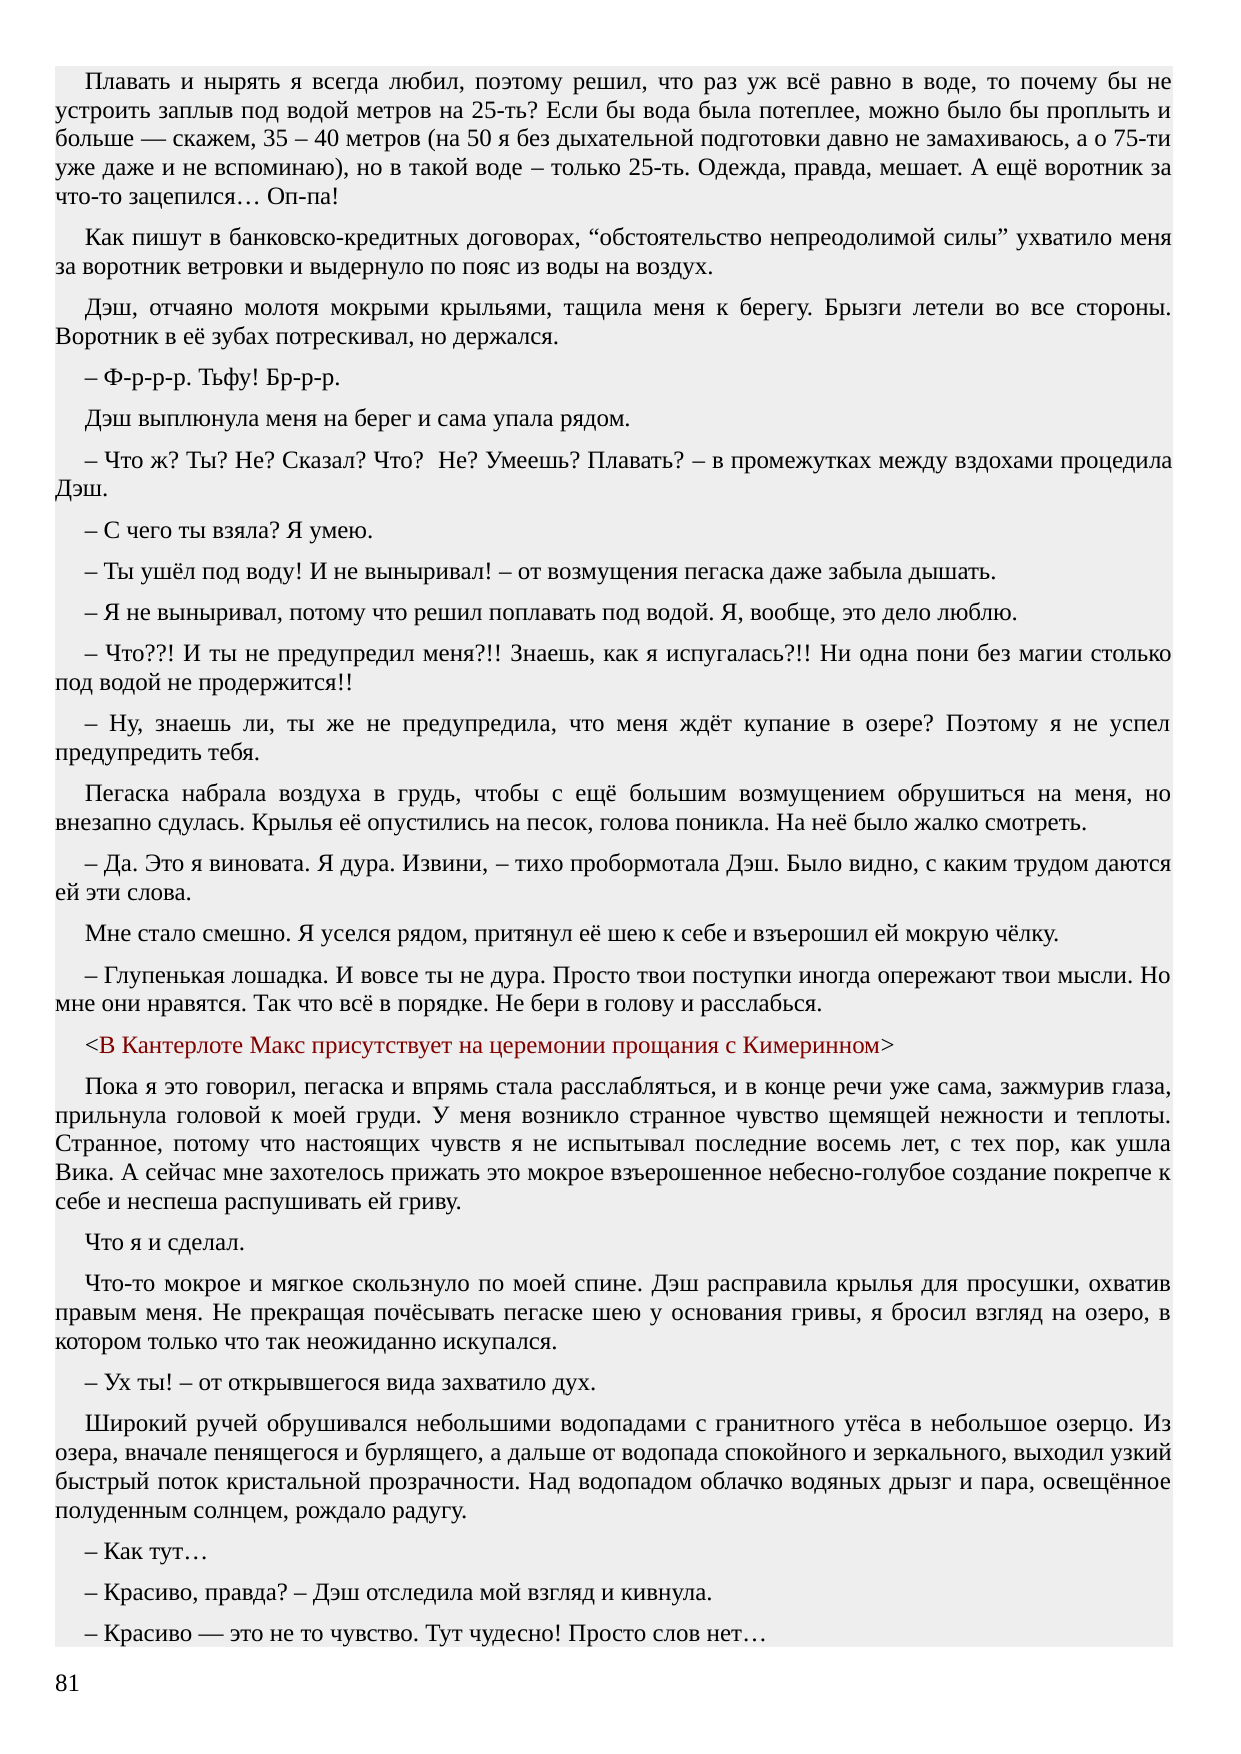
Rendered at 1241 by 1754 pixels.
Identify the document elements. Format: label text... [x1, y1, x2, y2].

text Плавать и нырять я всегда любил, поэтому решил, что раз уж всё равно в воде, то почему бы не устроить заплыв под водой метров на 25-ть? Если бы вода была потеплее, можно было бы проплыть и больше — скажем, 35 – 40 метров (на 50 я без дыхательной подготовки давно не замахиваюсь, а о 75-ти уже даже и не вспоминаю), но в такой воде – только 25-ть. Одежда, правда, мешает. А ещё воротник за что-то зацепился… Оп-па! [55, 66, 1173, 210]
text – Что??! И ты не предупредил меня?!! Знаешь, как я испугалась?!! Ни одна пони без магии столько под водой не продержится!! [55, 638, 1173, 696]
text – Ф-р-р-р. Тьфу! Бр-р-р. [55, 362, 1173, 391]
text – Я не выныривал, потому что решил поплавать под водой. Я, вообще, это дело люблю. [55, 597, 1173, 626]
text Широкий ручей обрушивался небольшими водопадами с гранитного утёса в небольшое озерцо. Из озера, вначале пенящегося и бурлящего, а дальше от водопада спокойного и зеркального, выходил узкий быстрый поток кристальной прозрачности. Над водопадом облачко водяных дрызг и пара, освещённое полуденным солнцем, рождало радугу. [55, 1408, 1173, 1523]
text – Как тут… [55, 1536, 1173, 1565]
text Как пишут в банковско-кредитных договорах, “обстоятельство непреодолимой силы” ухватило меня за воротник ветровки и выдернуло по пояс из воды на воздух. [55, 222, 1173, 280]
text – Ух ты! – от открывшегося вида захватило дух. [55, 1367, 1173, 1396]
text – С чего ты взяла? Я умею. [55, 515, 1173, 543]
text – Что ж? Ты? Не? Сказал? Что? Не? Умеешь? Плавать? – в промежутках между вздохами процедила Дэш. [55, 445, 1173, 502]
text – Ну, знаешь ли, ты же не предупредила, что меня ждёт купание в озере? Поэтому я не успел предупредить тебя. [55, 708, 1173, 766]
text – Да. Это я виновата. Я дура. Извини, – тихо пробормотала Дэш. Было видно, с каким трудом даются ей эти слова. [55, 848, 1173, 906]
text – Ты ушёл под воду! И не выныривал! – от возмущения пегаска даже забыла дышать. [55, 556, 1173, 585]
text <В Кантерлоте Макс присутствует на церемонии прощания с Кимеринном> [55, 1030, 1173, 1058]
text Дэш выплюнула меня на берег и сама упала рядом. [55, 403, 1173, 432]
text Пока я это говорил, пегаска и впрямь стала расслабляться, и в конце речи уже сама, зажмурив глаза, прильнула головой к моей груди. У меня возникло странное чувство щемящей нежности и теплоты. Странное, потому что настоящих чувств я не испытывал последние восемь лет, с тех пор, как ушла Вика. А сейчас мне захотелось прижать это мокрое взъерошенное небесно-голубое создание покрепче к себе и неспеша распушивать ей гриву. [55, 1071, 1173, 1215]
text – Красиво, правда? – Дэш отследила мой взгляд и кивнула. [55, 1577, 1173, 1606]
text Что я и сделал. [55, 1227, 1173, 1256]
text Дэш, отчаяно молотя мокрыми крыльями, тащила меня к берегу. Брызги летели во все стороны. Воротник в её зубах потрескивал, но держался. [55, 292, 1173, 350]
text – Красиво — это не то чувство. Тут чудесно! Просто слов нет… [55, 1618, 1173, 1647]
text – Глупенькая лошадка. И вовсе ты не дура. Просто твои поступки иногда опережают твои мысли. Но мне они нравятся. Так что всё в порядке. Не бери в голову и расслабься. [55, 960, 1173, 1017]
text Мне стало смешно. Я уселся рядом, притянул её шею к себе и взъерошил ей мокрую чёлку. [55, 918, 1173, 947]
text Пегаска набрала воздуха в грудь, чтобы с ещё большим возмущением обрушиться на меня, но внезапно сдулась. Крылья её опустились на песок, голова поникла. На неё было жалко смотреть. [55, 778, 1173, 836]
text Что-то мокрое и мягкое скользнуло по моей спине. Дэш расправила крылья для просушки, охватив правым меня. Не прекращая почёсывать пегаске шею у основания гривы, я бросил взгляд на озеро, в котором только что так неожиданно искупался. [55, 1268, 1173, 1355]
